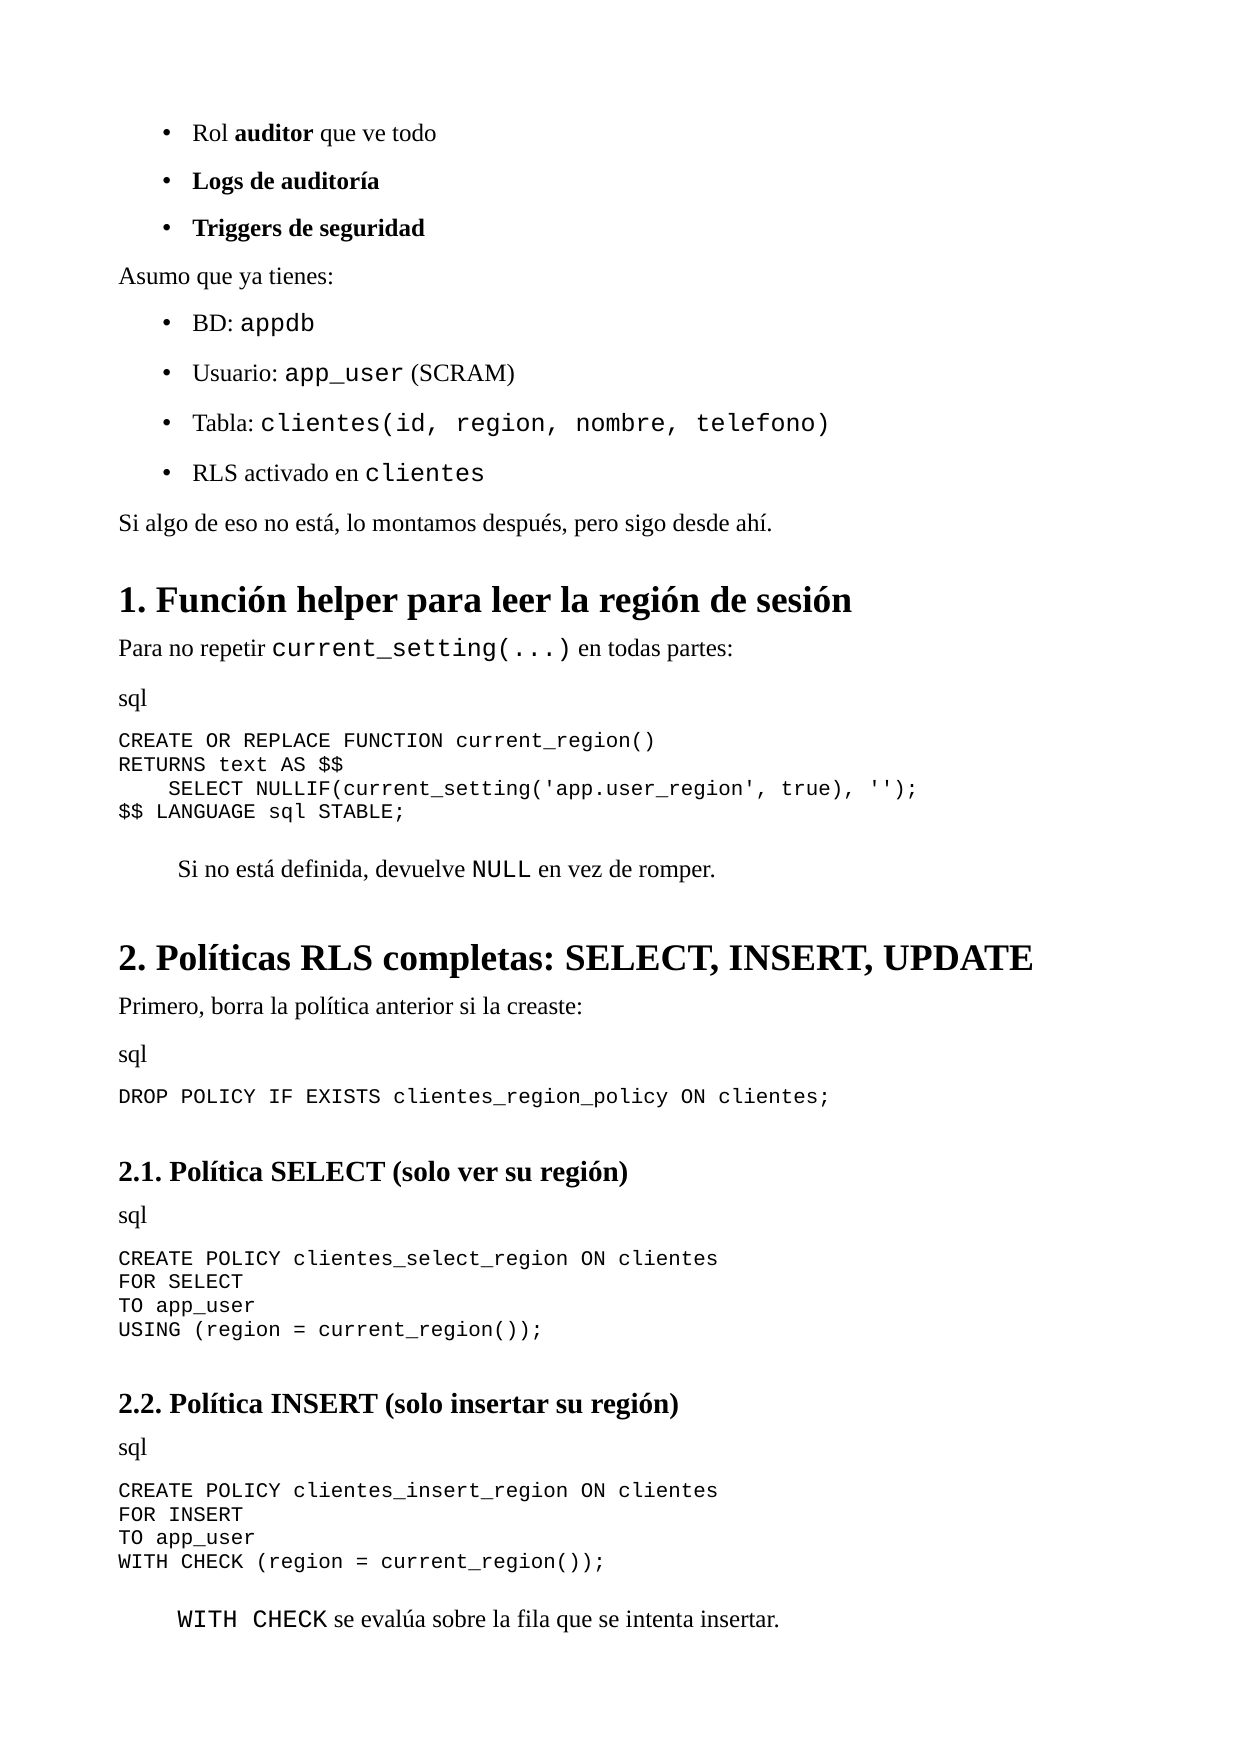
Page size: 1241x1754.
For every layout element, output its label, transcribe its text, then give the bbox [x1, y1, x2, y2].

text RETURNS text AS $$ [118, 754, 1122, 777]
text TO app_user [118, 1295, 1122, 1318]
text CREATE POLICY clientes_insert_region ON clientes [118, 1480, 1122, 1503]
text DROP POLICY IF EXISTS clientes_region_policy ON clientes; [118, 1086, 1122, 1110]
list Tabla: clientes(id, region, nombre, telefono) [162, 408, 1122, 439]
text Si no está definida, devuelve NULL en vez de romper. [177, 854, 1063, 885]
subtitle 2. Políticas RLS completas: SELECT, INSERT, UPDATE [118, 935, 1122, 978]
text sql [118, 1432, 1122, 1461]
text Si algo de eso no está, lo montamos después, pero sigo desde ahí. [118, 508, 1122, 537]
subtitle 1. Función helper para leer la región de sesión [118, 577, 1122, 620]
text sql [118, 683, 1122, 711]
list Usuario: app_user (SCRAM) [162, 358, 1122, 389]
subtitle 2.1. Política SELECT (solo ver su región) [118, 1154, 1122, 1187]
list BD: appdb [162, 308, 1122, 339]
text WITH CHECK (region = current_region()); [118, 1551, 1122, 1574]
text TO app_user [118, 1527, 1122, 1551]
text FOR INSERT [118, 1503, 1122, 1527]
list Logs de auditoría [162, 166, 1122, 194]
text SELECT NULLIF(current_setting('app.user_region', true), ''); [118, 777, 1122, 801]
text USING (region = current_region()); [118, 1318, 1122, 1342]
text FOR SELECT [118, 1271, 1122, 1295]
text CREATE POLICY clientes_select_region ON clientes [118, 1248, 1122, 1271]
text Primero, borra la política anterior si la creaste: [118, 991, 1122, 1020]
list RLS activado en clientes [162, 458, 1122, 489]
text CREATE OR REPLACE FUNCTION current_region() [118, 730, 1122, 754]
subtitle 2.2. Política INSERT (solo insertar su región) [118, 1386, 1122, 1420]
list Triggers de seguridad [162, 213, 1122, 242]
text sql [118, 1200, 1122, 1229]
text WITH CHECK se evalúa sobre la fila que se intenta insertar. [177, 1604, 1063, 1635]
text Asumo que ya tienes: [118, 261, 1122, 290]
text sql [118, 1039, 1122, 1067]
text Para no repetir current_setting(...) en todas partes: [118, 633, 1122, 663]
text $$ LANGUAGE sql STABLE; [118, 801, 1122, 825]
list Rol auditor que ve todo [162, 118, 1122, 147]
